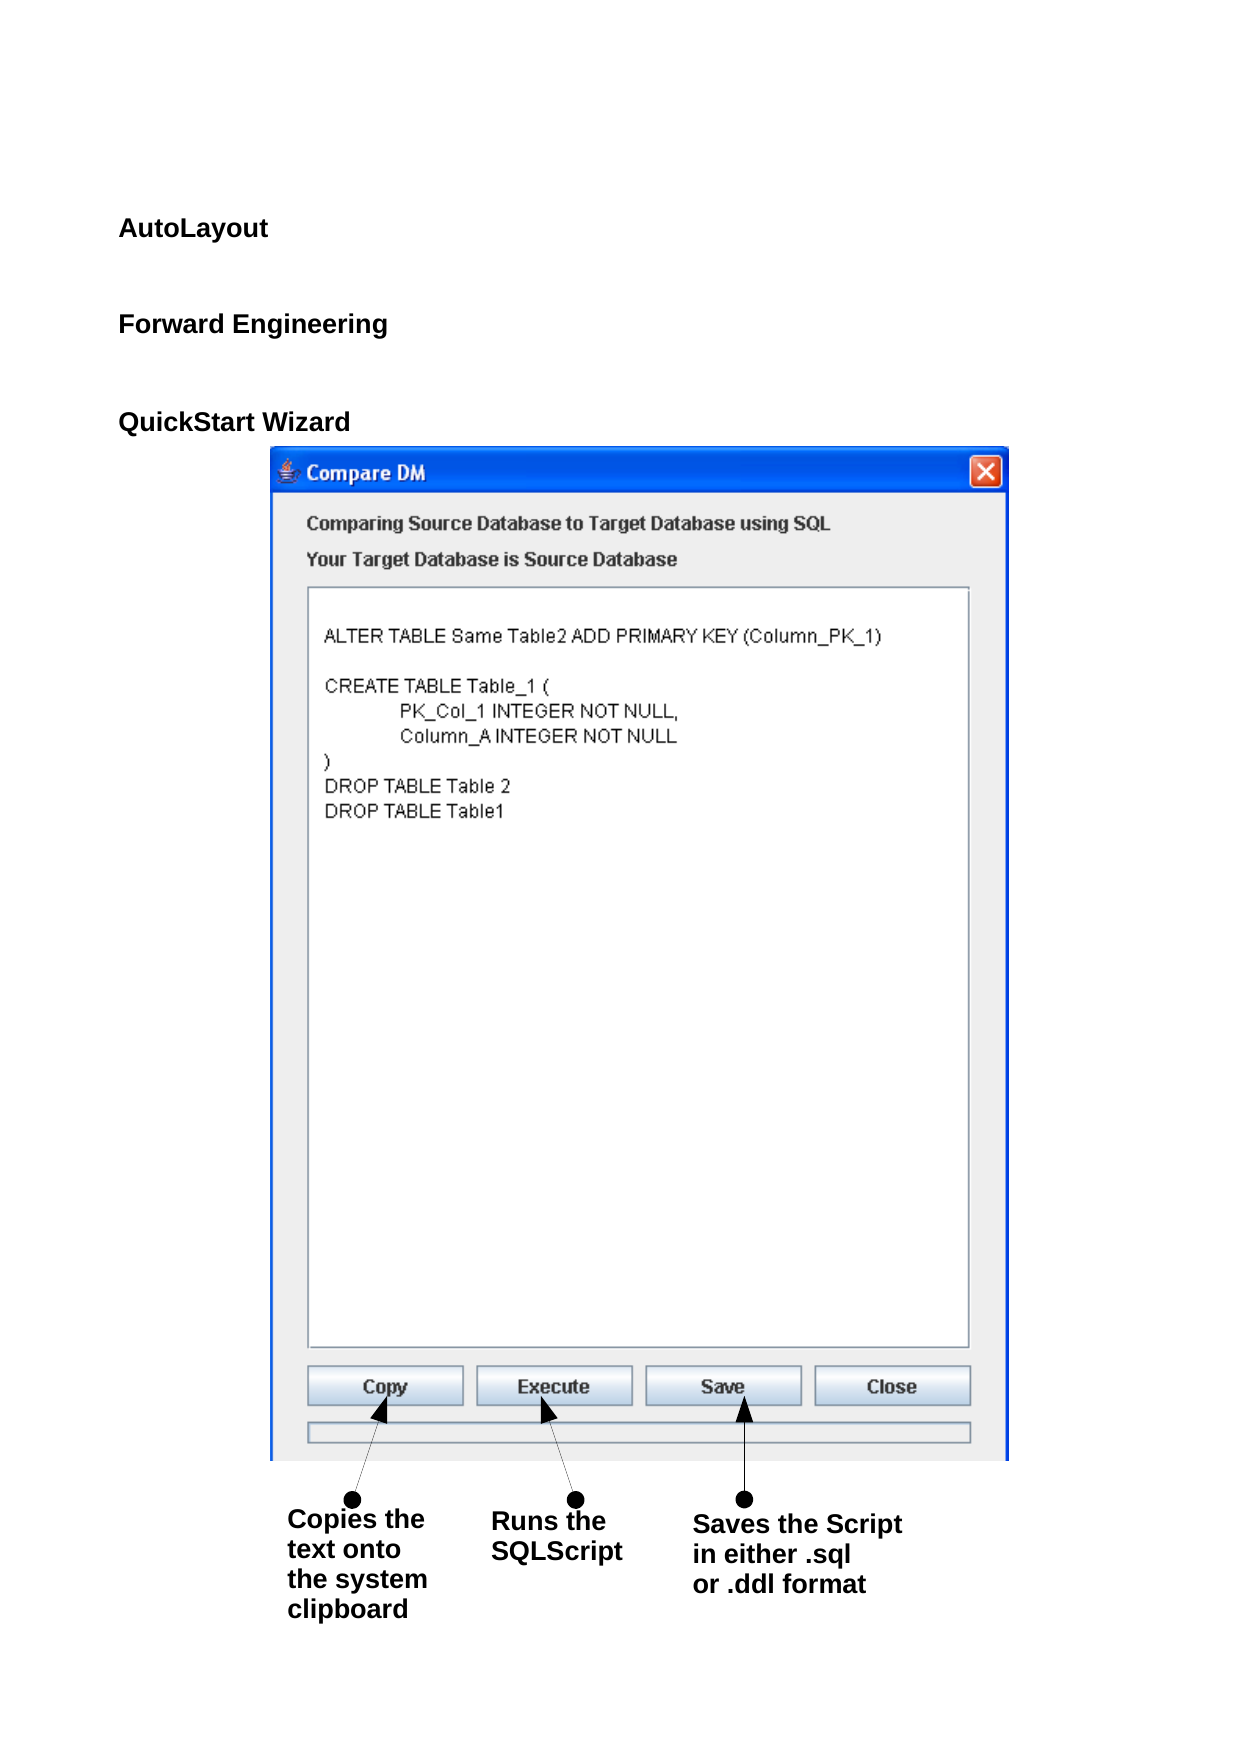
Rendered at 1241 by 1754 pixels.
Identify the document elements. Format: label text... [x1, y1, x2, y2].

subtitle AutoLayout [118, 213, 1122, 243]
subtitle QuickStart Wizard [118, 407, 1122, 437]
subtitle Forward Engineering [118, 309, 1122, 339]
picture [270, 446, 1009, 1461]
